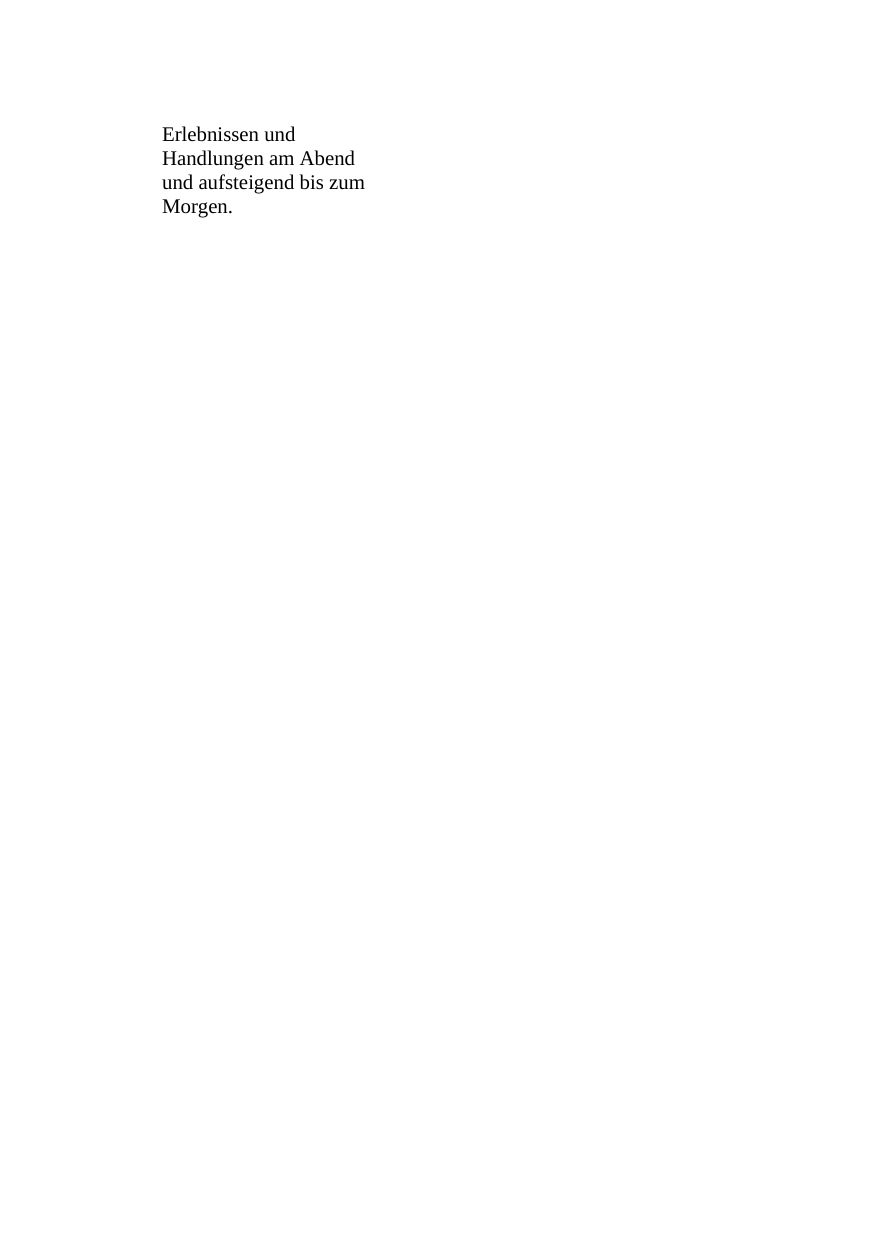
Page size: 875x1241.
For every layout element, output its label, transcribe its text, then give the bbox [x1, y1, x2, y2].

text Erlebnissen und Handlungen am Abend und aufsteigend bis zum Morgen. [162, 122, 367, 218]
